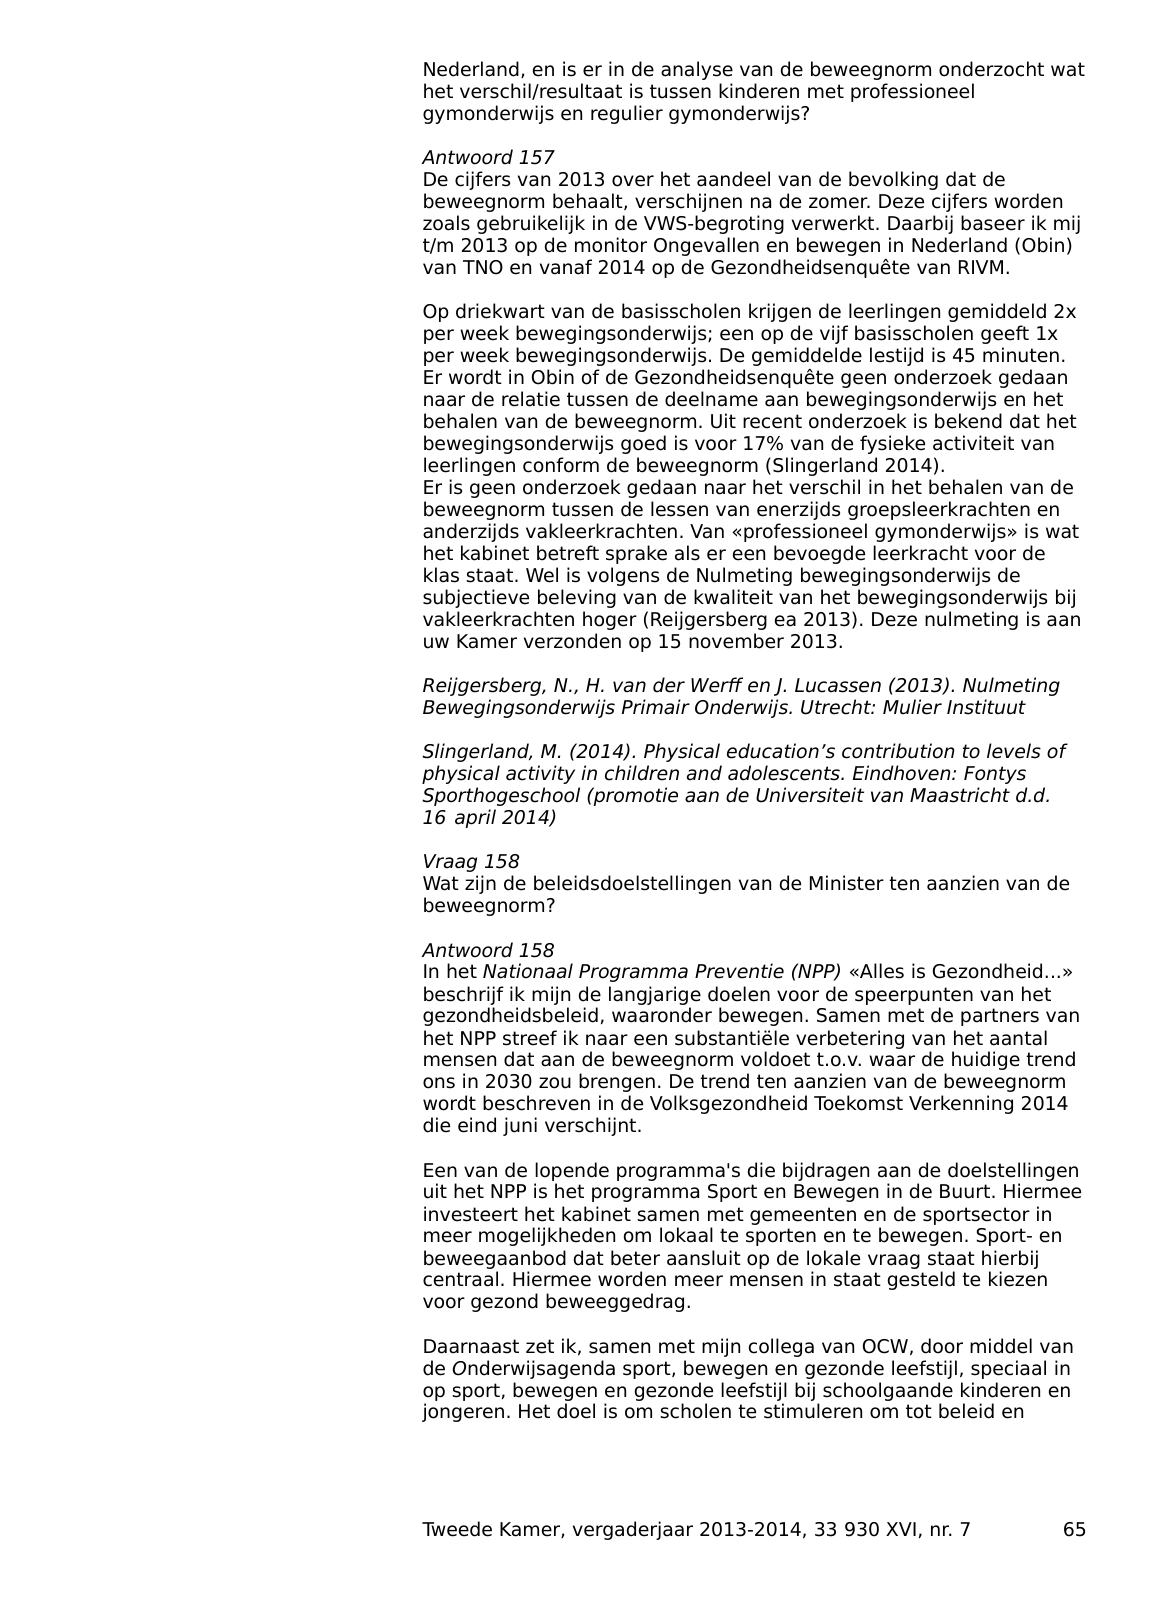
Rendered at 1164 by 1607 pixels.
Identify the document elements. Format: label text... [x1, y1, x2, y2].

text Wat zijn de beleidsdoelstellingen van de Minister ten aanzien van de beweegnorm? [422, 873, 1087, 917]
text Een van de lopende programma's die bijdragen aan de doelstellingen uit het NPP is het programma Sport en Bewegen in de Buurt. Hiermee investeert het kabinet samen met gemeenten en de sportsector in meer mogelijkheden om lokaal te sporten en te bewegen. Sport- en beweegaanbod dat beter aansluit op de lokale vraag staat hierbij centraal. Hiermee worden meer mensen in staat gesteld te kiezen voor gezond beweeggedrag. [422, 1159, 1087, 1313]
text Vraag 158 [422, 851, 1087, 873]
subtitle Slingerland, M. (2014). Physical education’s contribution to levels of physical activity in children and adolescents. Eindhoven: Fontys Sporthogeschool (promotie aan de Universiteit van Maastricht d.d. 16 april 2014) [422, 741, 1087, 829]
text In het Nationaal Programma Preventie (NPP) «Alles is Gezondheid...» beschrijf ik mijn de langjarige doelen voor de speerpunten van het gezondheidsbeleid, waaronder bewegen. Samen met de partners van het NPP streef ik naar een substantiële verbetering van het aantal mensen dat aan de beweegnorm voldoet t.o.v. waar de huidige trend ons in 2030 zou brengen. De trend ten aanzien van de beweegnorm wordt beschreven in de Volksgezondheid Toekomst Verkenning 2014 die eind juni verschijnt. [422, 961, 1087, 1137]
text Nederland, en is er in de analyse van de beweegnorm onderzocht wat het verschil/resultaat is tussen kinderen met professioneel gymonderwijs en regulier gymonderwijs? [422, 59, 1087, 125]
text Daarnaast zet ik, samen met mijn collega van OCW, door middel van de Onderwijsagenda sport, bewegen en gezonde leefstijl, speciaal in op sport, bewegen en gezonde leefstijl bij schoolgaande kinderen en jongeren. Het doel is om scholen te stimuleren om tot beleid en [422, 1336, 1087, 1423]
subtitle Reijgersberg, N., H. van der Werff en J. Lucassen (2013). Nulmeting Bewegingsonderwijs Primair Onderwijs. Utrecht: Mulier Instituut [422, 675, 1087, 719]
text Op driekwart van de basisscholen krijgen de leerlingen gemiddeld 2x per week bewegingsonderwijs; een op de vijf basisscholen geeft 1x per week bewegingsonderwijs. De gemiddelde lestijd is 45 minuten. Er wordt in Obin of de Gezondheidsenquête geen onderzoek gedaan naar de relatie tussen de deelname aan bewegingsonderwijs en het behalen van de beweegnorm. Uit recent onderzoek is bekend dat het bewegingsonderwijs goed is voor 17% van de fysieke activiteit van leerlingen conform de beweegnorm (Slingerland 2014). [422, 301, 1087, 477]
text Antwoord 157 [422, 147, 1087, 169]
text Antwoord 158 [422, 939, 1087, 961]
text De cijfers van 2013 over het aandeel van de bevolking dat de beweegnorm behaalt, verschijnen na de zomer. Deze cijfers worden zoals gebruikelijk in de VWS-begroting verwerkt. Daarbij baseer ik mij t/m 2013 op de monitor Ongevallen en bewegen in Nederland (Obin) van TNO en vanaf 2014 op de Gezondheidsenquête van RIVM. [422, 169, 1087, 279]
text Er is geen onderzoek gedaan naar het verschil in het behalen van de beweegnorm tussen de lessen van enerzijds groepsleerkrachten en anderzijds vakleerkrachten. Van «professioneel gymonderwijs» is wat het kabinet betreft sprake als er een bevoegde leerkracht voor de klas staat. Wel is volgens de Nulmeting bewegingsonderwijs de subjectieve beleving van de kwaliteit van het bewegingsonderwijs bij vakleerkrachten hoger (Reijgersberg ea 2013). Deze nulmeting is aan uw Kamer verzonden op 15 november 2013. [422, 477, 1087, 653]
